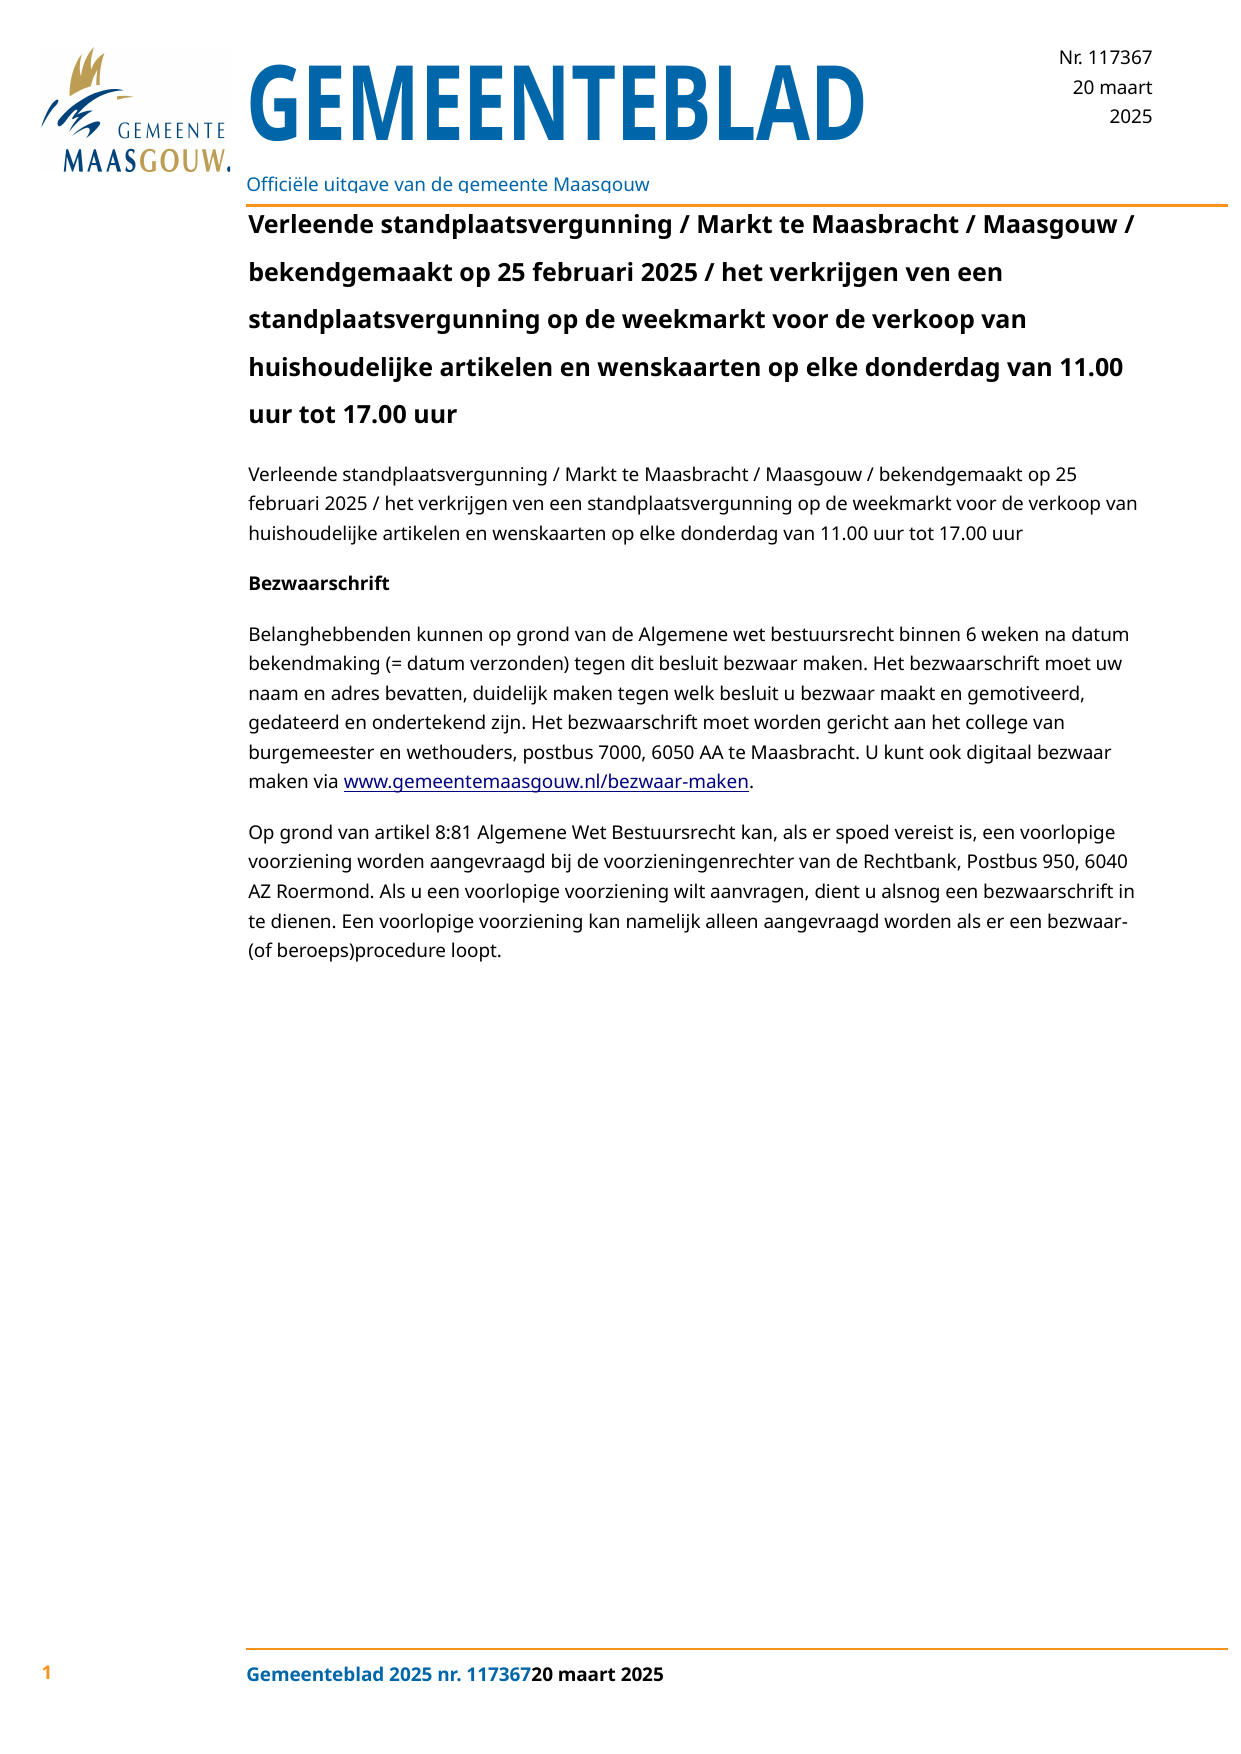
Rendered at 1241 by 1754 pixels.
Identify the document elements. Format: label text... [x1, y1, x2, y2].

text Bezwaarschrift [248, 570, 1152, 596]
text Verleende standplaatsvergunning / Markt te Maasbracht / Maasgouw / bekendgemaakt op 25 februari 2025 / het verkrijgen ven een standplaatsvergunning op de weekmarkt voor de verkoop van huishoudelijke artikelen en wenskaarten op elke donderdag van 11.00 uur tot 17.00 uur [248, 207, 1152, 431]
text Verleende standplaatsvergunning / Markt te Maasbracht / Maasgouw / bekendgemaakt op 25 februari 2025 / het verkrijgen ven een standplaatsvergunning op de weekmarkt voor de verkoop van huishoudelijke artikelen en wenskaarten op elke donderdag van 11.00 uur tot 17.00 uur [248, 461, 1152, 546]
text Belanghebbenden kunnen op grond van de Algemene wet bestuursrecht binnen 6 weken na datum bekendmaking (= datum verzonden) tegen dit besluit bezwaar maken. Het bezwaarschrift moet uw naam en adres bevatten, duidelijk maken tegen welk besluit u bezwaar maakt en gemotiveerd, gedateerd en ondertekend zijn. Het bezwaarschrift moet worden gericht aan het college van burgemeester en wethouders, postbus 7000, 6050 AA te Maasbracht. U kunt ook digitaal bezwaar maken via www.gemeentemaasgouw.nl/bezwaar-maken. [248, 621, 1152, 794]
picture [41, 47, 231, 172]
text Op grond van artikel 8:81 Algemene Wet Bestuursrecht kan, als er spoed vereist is, een voorlopige voorziening worden aangevraagd bij de voorzieningenrechter van de Rechtbank, Postbus 950, 6040 AZ Roermond. Als u een voorlopige voorziening wilt aanvragen, dient u alsnog een bezwaarschrift in te dienen. Een voorlopige voorziening kan namelijk alleen aangevraagd worden als er een bezwaar- (of beroeps)procedure loopt. [248, 819, 1152, 963]
